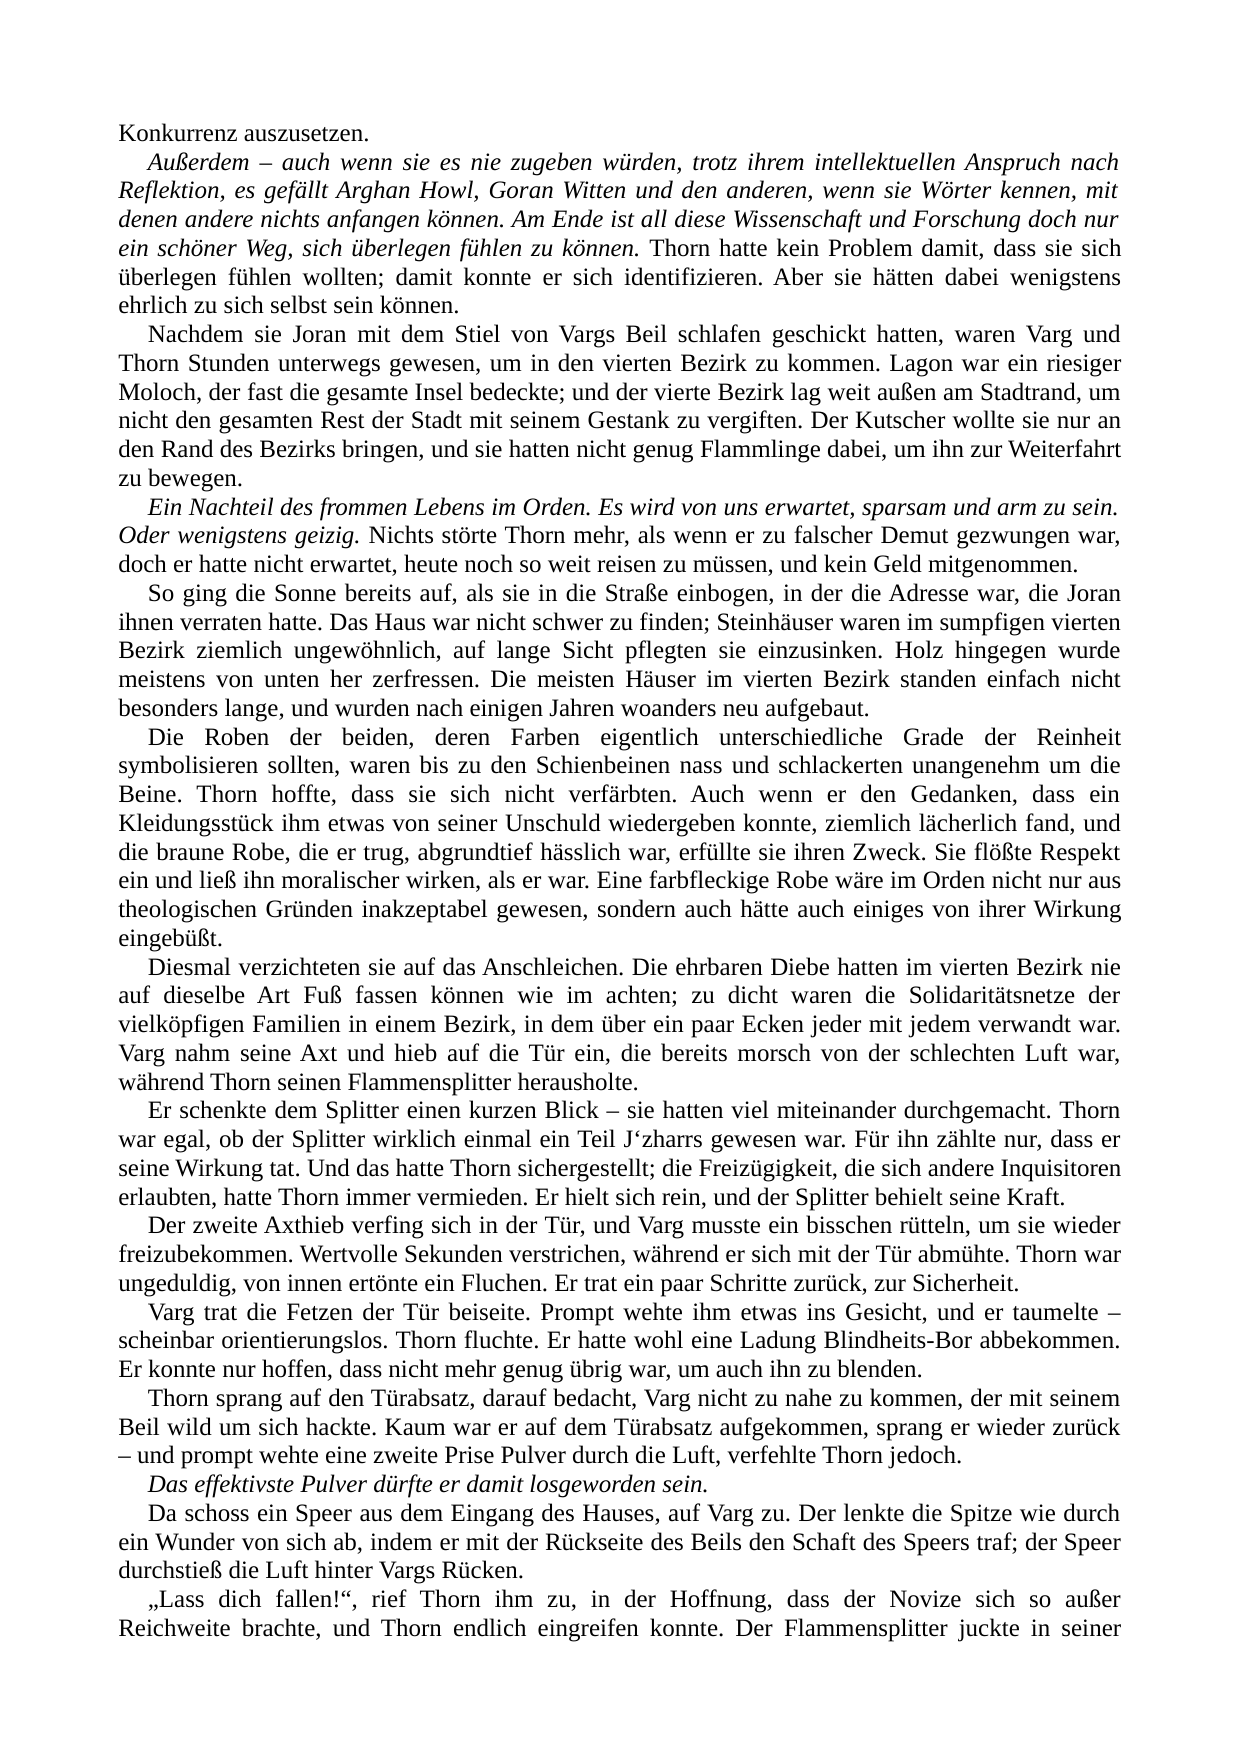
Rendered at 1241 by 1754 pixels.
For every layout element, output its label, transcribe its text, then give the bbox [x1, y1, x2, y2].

text Der zweite Axthieb verfing sich in der Tür, und Varg musste ein bisschen rütteln, um sie wieder freizubekommen. Wertvolle Sekunden verstrichen, während er sich mit der Tür abmühte. Thorn war ungeduldig, von innen ertönte ein Fluchen. Er trat ein paar Schritte zurück, zur Sicherheit. [118, 1211, 1122, 1297]
text Die Roben der beiden, deren Farben eigentlich unterschiedliche Grade der Reinheit symbolisieren sollten, waren bis zu den Schienbeinen nass und schlackerten unangenehm um die Beine. Thorn hoffte, dass sie sich nicht verfärbten. Auch wenn er den Gedanken, dass ein Kleidungsstück ihm etwas von seiner Unschuld wiedergeben konnte, ziemlich lächerlich fand, und die braune Robe, die er trug, abgrundtief hässlich war, erfüllte sie ihren Zweck. Sie flößte Respekt ein und ließ ihn moralischer wirken, als er war. Eine farbfleckige Robe wäre im Orden nicht nur aus theologischen Gründen inakzeptabel gewesen, sondern auch hätte auch einiges von ihrer Wirkung eingebüßt. [118, 722, 1122, 952]
text So ging die Sonne bereits auf, als sie in die Straße einbogen, in der die Adresse war, die Joran ihnen verraten hatte. Das Haus war nicht schwer zu finden; Steinhäuser waren im sumpfigen vierten Bezirk ziemlich ungewöhnlich, auf lange Sicht pflegten sie einzusinken. Holz hingegen wurde meistens von unten her zerfressen. Die meisten Häuser im vierten Bezirk standen einfach nicht besonders lange, und wurden nach einigen Jahren woanders neu aufgebaut. [118, 578, 1122, 722]
text Varg trat die Fetzen der Tür beiseite. Prompt wehte ihm etwas ins Gesicht, und er taumelte – scheinbar orientierungslos. Thorn fluchte. Er hatte wohl eine Ladung Blindheits-Bor abbekommen. Er konnte nur hoffen, dass nicht mehr genug übrig war, um auch ihn zu blenden. [118, 1297, 1122, 1383]
text Da schoss ein Speer aus dem Eingang des Hauses, auf Varg zu. Der lenkte die Spitze wie durch ein Wunder von sich ab, indem er mit der Rückseite des Beils den Schaft des Speers traf; der Speer durchstieß die Luft hinter Vargs Rücken. [118, 1498, 1122, 1584]
text Das effektivste Pulver dürfte er damit losgeworden sein. [118, 1469, 1122, 1498]
text Diesmal verzichteten sie auf das Anschleichen. Die ehrbaren Diebe hatten im vierten Bezirk nie auf dieselbe Art Fuß fassen können wie im achten; zu dicht waren die Solidaritätsnetze der vielköpfigen Familien in einem Bezirk, in dem über ein paar Ecken jeder mit jedem verwandt war. Varg nahm seine Axt und hieb auf die Tür ein, die bereits morsch von der schlechten Luft war, während Thorn seinen Flammensplitter herausholte. [118, 952, 1122, 1096]
text Er schenkte dem Splitter einen kurzen Blick – sie hatten viel miteinander durchgemacht. Thorn war egal, ob der Splitter wirklich einmal ein Teil J‘zharrs gewesen war. Für ihn zählte nur, dass er seine Wirkung tat. Und das hatte Thorn sichergestellt; die Freizügigkeit, die sich andere Inquisitoren erlaubten, hatte Thorn immer vermieden. Er hielt sich rein, und der Splitter behielt seine Kraft. [118, 1096, 1122, 1211]
text Thorn sprang auf den Türabsatz, darauf bedacht, Varg nicht zu nahe zu kommen, der mit seinem Beil wild um sich hackte. Kaum war er auf dem Türabsatz aufgekommen, sprang er wieder zurück – und prompt wehte eine zweite Prise Pulver durch die Luft, verfehlte Thorn jedoch. [118, 1383, 1122, 1469]
text Ein Nachteil des frommen Lebens im Orden. Es wird von uns erwartet, sparsam und arm zu sein. Oder wenigstens geizig. Nichts störte Thorn mehr, als wenn er zu falscher Demut gezwungen war, doch er hatte nicht erwartet, heute noch so weit reisen zu müssen, und kein Geld mitgenommen. [118, 492, 1122, 578]
text Außerdem – auch wenn sie es nie zugeben würden, trotz ihrem intellektuellen Anspruch nach Reflektion, es gefällt Arghan Howl, Goran Witten und den anderen, wenn sie Wörter kennen, mit denen andere nichts anfangen können. Am Ende ist all diese Wissenschaft und Forschung doch nur ein schöner Weg, sich überlegen fühlen zu können. Thorn hatte kein Problem damit, dass sie sich überlegen fühlen wollten; damit konnte er sich identifizieren. Aber sie hätten dabei wenigstens ehrlich zu sich selbst sein können. [118, 147, 1122, 319]
text „Lass dich fallen!“, rief Thorn ihm zu, in der Hoffnung, dass der Novize sich so außer Reichweite brachte, und Thorn endlich eingreifen konnte. Der Flammensplitter juckte in seiner [118, 1584, 1122, 1642]
text Nachdem sie Joran mit dem Stiel von Vargs Beil schlafen geschickt hatten, waren Varg und Thorn Stunden unterwegs gewesen, um in den vierten Bezirk zu kommen. Lagon war ein riesiger Moloch, der fast die gesamte Insel bedeckte; und der vierte Bezirk lag weit außen am Stadtrand, um nicht den gesamten Rest der Stadt mit seinem Gestank zu vergiften. Der Kutscher wollte sie nur an den Rand des Bezirks bringen, und sie hatten nicht genug Flammlinge dabei, um ihn zur Weiterfahrt zu bewegen. [118, 319, 1122, 492]
text Konkurrenz auszusetzen. [118, 118, 1122, 147]
